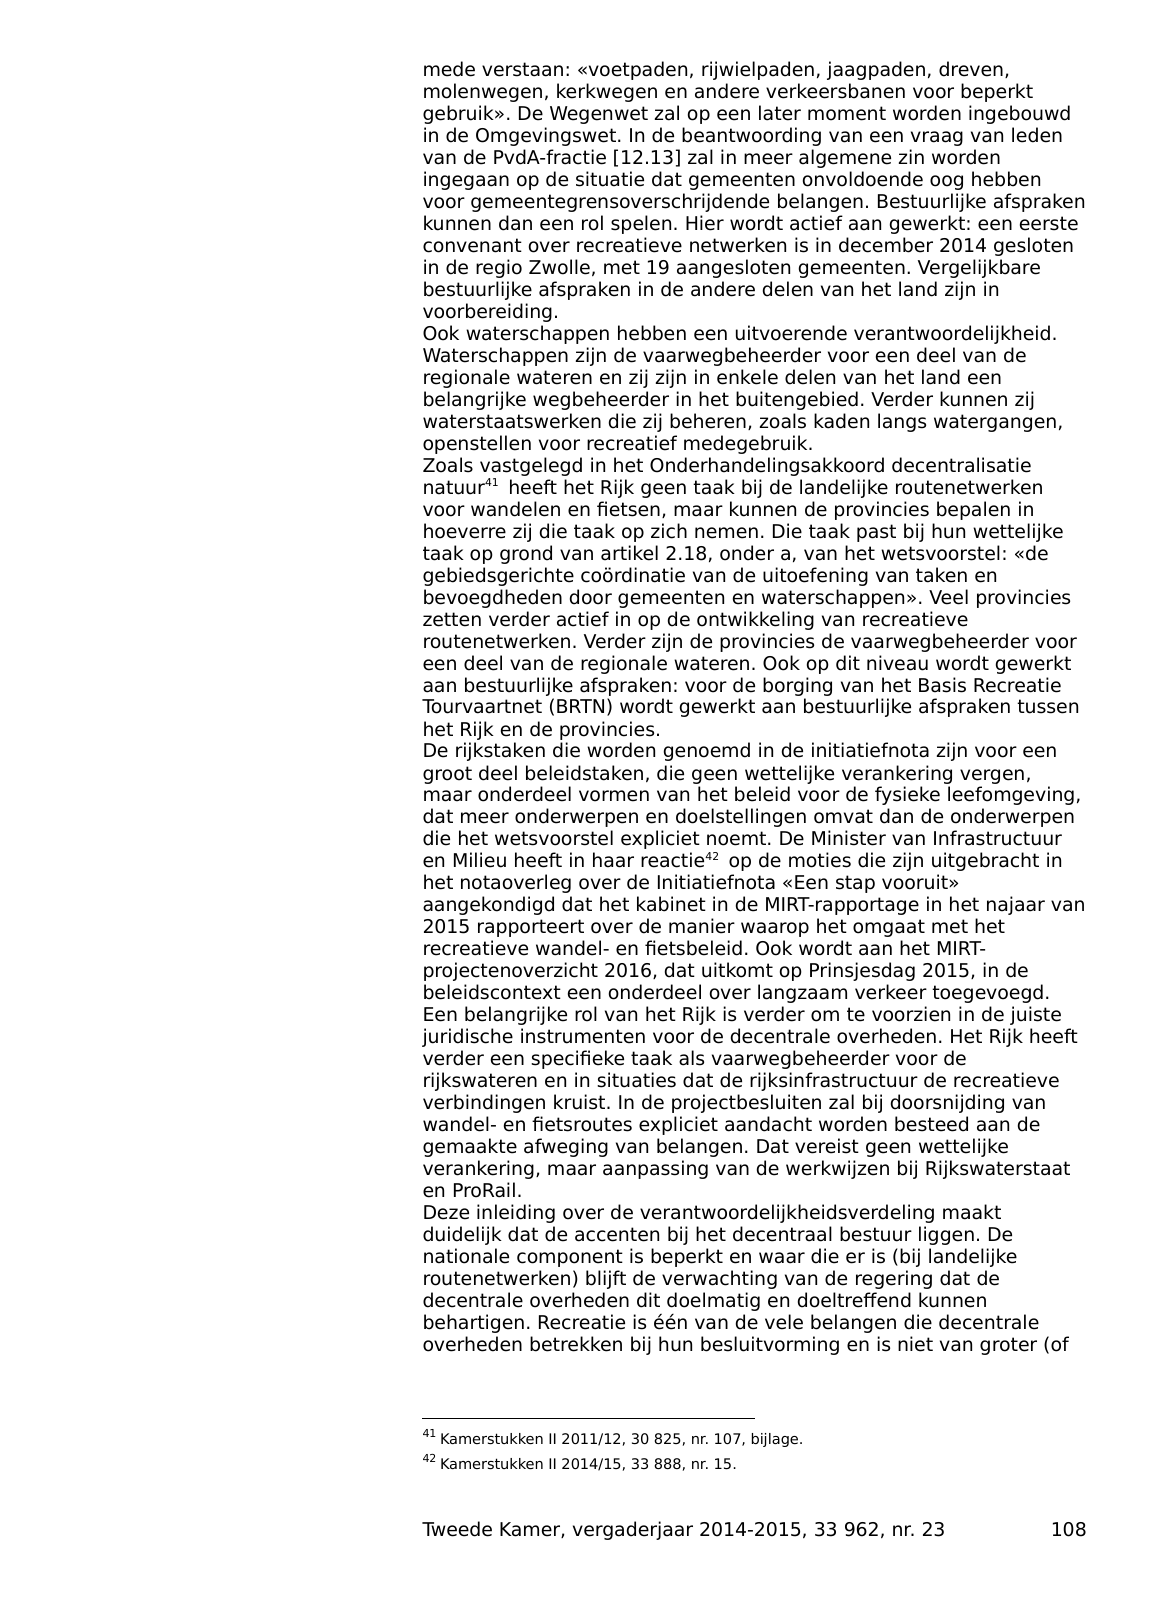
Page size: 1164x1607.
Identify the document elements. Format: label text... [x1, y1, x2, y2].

text Deze inleiding over de verantwoordelijkheidsverdeling maakt duidelijk dat de accenten bij het decentraal bestuur liggen. De nationale component is beperkt en waar die er is (bij landelijke routenetwerken) blijft de verwachting van de regering dat de decentrale overheden dit doelmatig en doeltreffend kunnen behartigen. Recreatie is één van de vele belangen die decentrale overheden betrekken bij hun besluitvorming en is niet van groter (of [422, 1202, 1087, 1356]
text Ook waterschappen hebben een uitvoerende verantwoordelijkheid. Waterschappen zijn de vaarwegbeheerder voor een deel van de regionale wateren en zij zijn in enkele delen van het land een belangrijke wegbeheerder in het buitengebied. Verder kunnen zij waterstaatswerken die zij beheren, zoals kaden langs watergangen, openstellen voor recreatief medegebruik. [422, 323, 1087, 455]
text De rijkstaken die worden genoemd in de initiatiefnota zijn voor een groot deel beleidstaken, die geen wettelijke verankering vergen, maar onderdeel vormen van het beleid voor de fysieke leefomgeving, dat meer onderwerpen en doelstellingen omvat dan de onderwerpen die het wetsvoorstel expliciet noemt. De Minister van Infrastructuur en Milieu heeft in haar reactie op de moties die zijn uitgebracht in het notaoverleg over de Initiatiefnota «Een stap vooruit» aangekondigd dat het kabinet in de MIRT-rapportage in het najaar van 2015 rapporteert over de manier waarop het omgaat met het recreatieve wandel- en fietsbeleid. Ook wordt aan het MIRT-projectenoverzicht 2016, dat uitkomt op Prinsjesdag 2015, in de beleidscontext een onderdeel over langzaam verkeer toegevoegd. Een belangrijke rol van het Rijk is verder om te voorzien in de juiste juridische instrumenten voor de decentrale overheden. Het Rijk heeft verder een specifieke taak als vaarwegbeheerder voor de rijkswateren en in situaties dat de rijksinfrastructuur de recreatieve verbindingen kruist. In de projectbesluiten zal bij doorsnijding van wandel- en fietsroutes expliciet aandacht worden besteed aan de gemaakte afweging van belangen. Dat vereist geen wettelijke verankering, maar aanpassing van de werkwijzen bij Rijkswaterstaat en ProRail. [422, 740, 1087, 1202]
text Kamerstukken II 2014/15, 33 888, nr. 15. [422, 1452, 1087, 1474]
text Zoals vastgelegd in het Onderhandelingsakkoord decentralisatie natuur heeft het Rijk geen taak bij de landelijke routenetwerken voor wandelen en fietsen, maar kunnen de provincies bepalen in hoeverre zij die taak op zich nemen. Die taak past bij hun wettelijke taak op grond van artikel 2.18, onder a, van het wetsvoorstel: «de gebiedsgerichte coördinatie van de uitoefening van taken en bevoegdheden door gemeenten en waterschappen». Veel provincies zetten verder actief in op de ontwikkeling van recreatieve routenetwerken. Verder zijn de provincies de vaarwegbeheerder voor een deel van de regionale wateren. Ook op dit niveau wordt gewerkt aan bestuurlijke afspraken: voor de borging van het Basis Recreatie Tourvaartnet (BRTN) wordt gewerkt aan bestuurlijke afspraken tussen het Rijk en de provincies. [422, 455, 1087, 740]
text mede verstaan: «voetpaden, rijwielpaden, jaagpaden, dreven, molenwegen, kerkwegen en andere verkeersbanen voor beperkt gebruik». De Wegenwet zal op een later moment worden ingebouwd in de Omgevingswet. In de beantwoording van een vraag van leden van de PvdA-fractie [12.13] zal in meer algemene zin worden ingegaan op de situatie dat gemeenten onvoldoende oog hebben voor gemeentegrensoverschrijdende belangen. Bestuurlijke afspraken kunnen dan een rol spelen. Hier wordt actief aan gewerkt: een eerste convenant over recreatieve netwerken is in december 2014 gesloten in de regio Zwolle, met 19 aangesloten gemeenten. Vergelijkbare bestuurlijke afspraken in de andere delen van het land zijn in voorbereiding. [422, 59, 1087, 323]
text Kamerstukken II 2011/12, 30 825, nr. 107, bijlage. [422, 1427, 1087, 1449]
